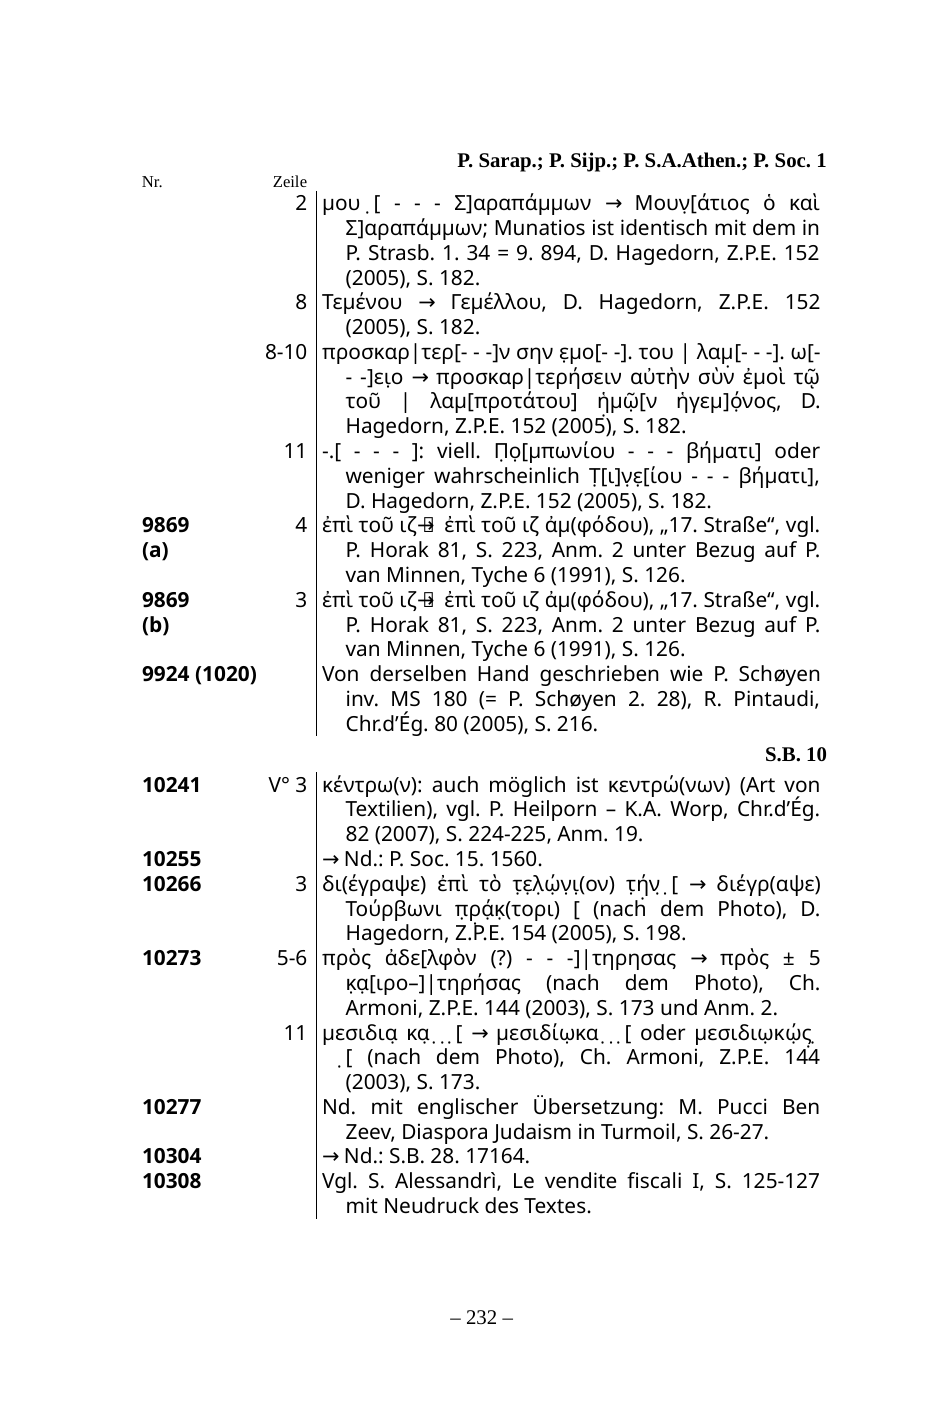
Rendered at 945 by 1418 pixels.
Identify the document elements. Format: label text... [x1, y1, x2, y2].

table_cell 10308 [136, 1169, 316, 1218]
table_header 10241 [136, 772, 224, 847]
table_cell Nd. mit englischer Übersetzung: M. Pucci Ben Zeev, Diaspora Judaism in Turmoil, S. 26-27. [317, 1095, 827, 1144]
table_cell 4 [224, 513, 316, 587]
subtitle S.B. 10 [136, 742, 827, 766]
table_cell μεσιδια̣ κα̣ ̣ ̣ ̣[ → μεσιδίω̣κα ̣ ̣ ̣[ oder μεσιδιω̣κώ̣ς̣ ̣ ̣[ (nach dem Photo), Ch. Armoni, Z.P.E. 144 (2003), S. 173. [317, 1020, 827, 1094]
table_cell δι(έγραψε) ἐπὶ τὸ τ̣ε̣λ̣ώ̣ν̣ι̣(ον) τ̣ή̣ν̣ ̣[ → διέγρ(αψε) Τούρβωνι π̣ρ̣ά̣κ̣(τορι) [ (nach dem Photo), D. Hagedorn, Z.P.E. 154 (2005), S. 198. [317, 871, 827, 946]
table_cell μου ̣[ - - - Σ]αραπάμμων → Μουν̣[άτιος ὁ καὶ Σ]αραπάμμων; Munatios ist identisch mit dem in P. Strasb. 1. 34 = 9. 894, D. Hagedorn, Z.P.E. 152 (2005), S. 182. [317, 191, 827, 290]
table_cell 2 [224, 191, 316, 290]
table_cell 10273 [136, 946, 224, 1020]
table_cell → Nd.: P. Soc. 15. 1560. [317, 847, 827, 871]
table_cell Τεμένου → Γεμέλλου, D. Hagedorn, Z.P.E. 152 (2005), S. 182. [317, 290, 827, 339]
table_header V° 3 [224, 772, 316, 847]
table_cell 11 [224, 439, 316, 513]
table_cell 5-6 [224, 946, 316, 1020]
table_cell -.[ - - - ]: viell. Π̣ο̣[μπωνίου - - - βήματι] oder weniger wahrscheinlich Τ̣[ι]ν̣ε̣[ίου - - - βήματι], D. Hagedorn, Z.P.E. 152 (2005), S. 182. [317, 439, 827, 513]
table_cell 10255 [136, 847, 316, 871]
table_cell [136, 439, 224, 513]
table_cell 9869 (a) [136, 513, 224, 587]
table_cell [136, 1020, 224, 1094]
table_cell 11 [224, 1020, 316, 1094]
table_cell → Nd.: S.B. 28. 17164. [317, 1144, 827, 1169]
table_cell [136, 290, 224, 339]
table_cell Vgl. S. Alessandrì, Le vendite fiscali I, S. 125-127 mit Neudruck des Textes. [317, 1169, 827, 1218]
table_cell [136, 340, 224, 439]
table_cell 8 [224, 290, 316, 339]
table_cell ἐπὶ τοῦ ιζ → ἐπὶ τοῦ ιζ ἀμ(φόδου), „17. Straße“, vgl. P. Horak 81, S. 223, Anm. 2 unter Bezug auf P. van Minnen, Tyche 6 (1991), S. 126. [317, 513, 827, 587]
table_cell Von derselben Hand geschrieben wie P. Schøyen inv. MS 180 (= P. Schøyen 2. 28), R. Pintaudi, Chr.d’Ég. 80 (2005), S. 216. [317, 662, 827, 736]
table_cell προσκαρ|τερ[- - -]ν σην ε̣μο[- -]. του | λαμ̣[- - -]. ω[- - -]ει̣ο → προσκαρ|τερήσειν αὐτὴν σὺν ἐμοὶ τῷ τοῦ | λαμ[προτάτου] ἡ̣μῶ̣[ν ἡγεμ]ό̣νος, D. Hagedorn, Z.P.E. 152 (2005), S. 182. [317, 340, 827, 439]
table_cell 10304 [136, 1144, 316, 1169]
table_cell 9924 (1020) [136, 662, 316, 736]
table_cell [136, 191, 224, 290]
table_cell 10266 [136, 871, 224, 946]
table_cell 8-10 [224, 340, 316, 439]
table_cell πρὸς ἀδε[λφὸν (?) - - -]|τηρησας → πρὸς ± 5 κ̣α̣[ιρο–]|τηρήσας (nach dem Photo), Ch. Armoni, Z.P.E. 144 (2003), S. 173 und Anm. 2. [317, 946, 827, 1020]
table_header κέντρω(ν): auch möglich ist κεντρώ(νων) (Art von Textilien), vgl. P. Heilporn – K.A. Worp, Chr.d’Ég. 82 (2007), S. 224-225, Anm. 19. [317, 772, 827, 847]
table_cell ἐπὶ τοῦ ιζ → ἐπὶ τοῦ ιζ ἀμ(φόδου), „17. Straße“, vgl. P. Horak 81, S. 223, Anm. 2 unter Bezug auf P. van Minnen, Tyche 6 (1991), S. 126. [317, 588, 827, 662]
table_cell 9869 (b) [136, 588, 224, 662]
table_cell 3 [224, 871, 316, 946]
table_cell 10277 [136, 1095, 316, 1144]
table_cell 3 [224, 588, 316, 662]
